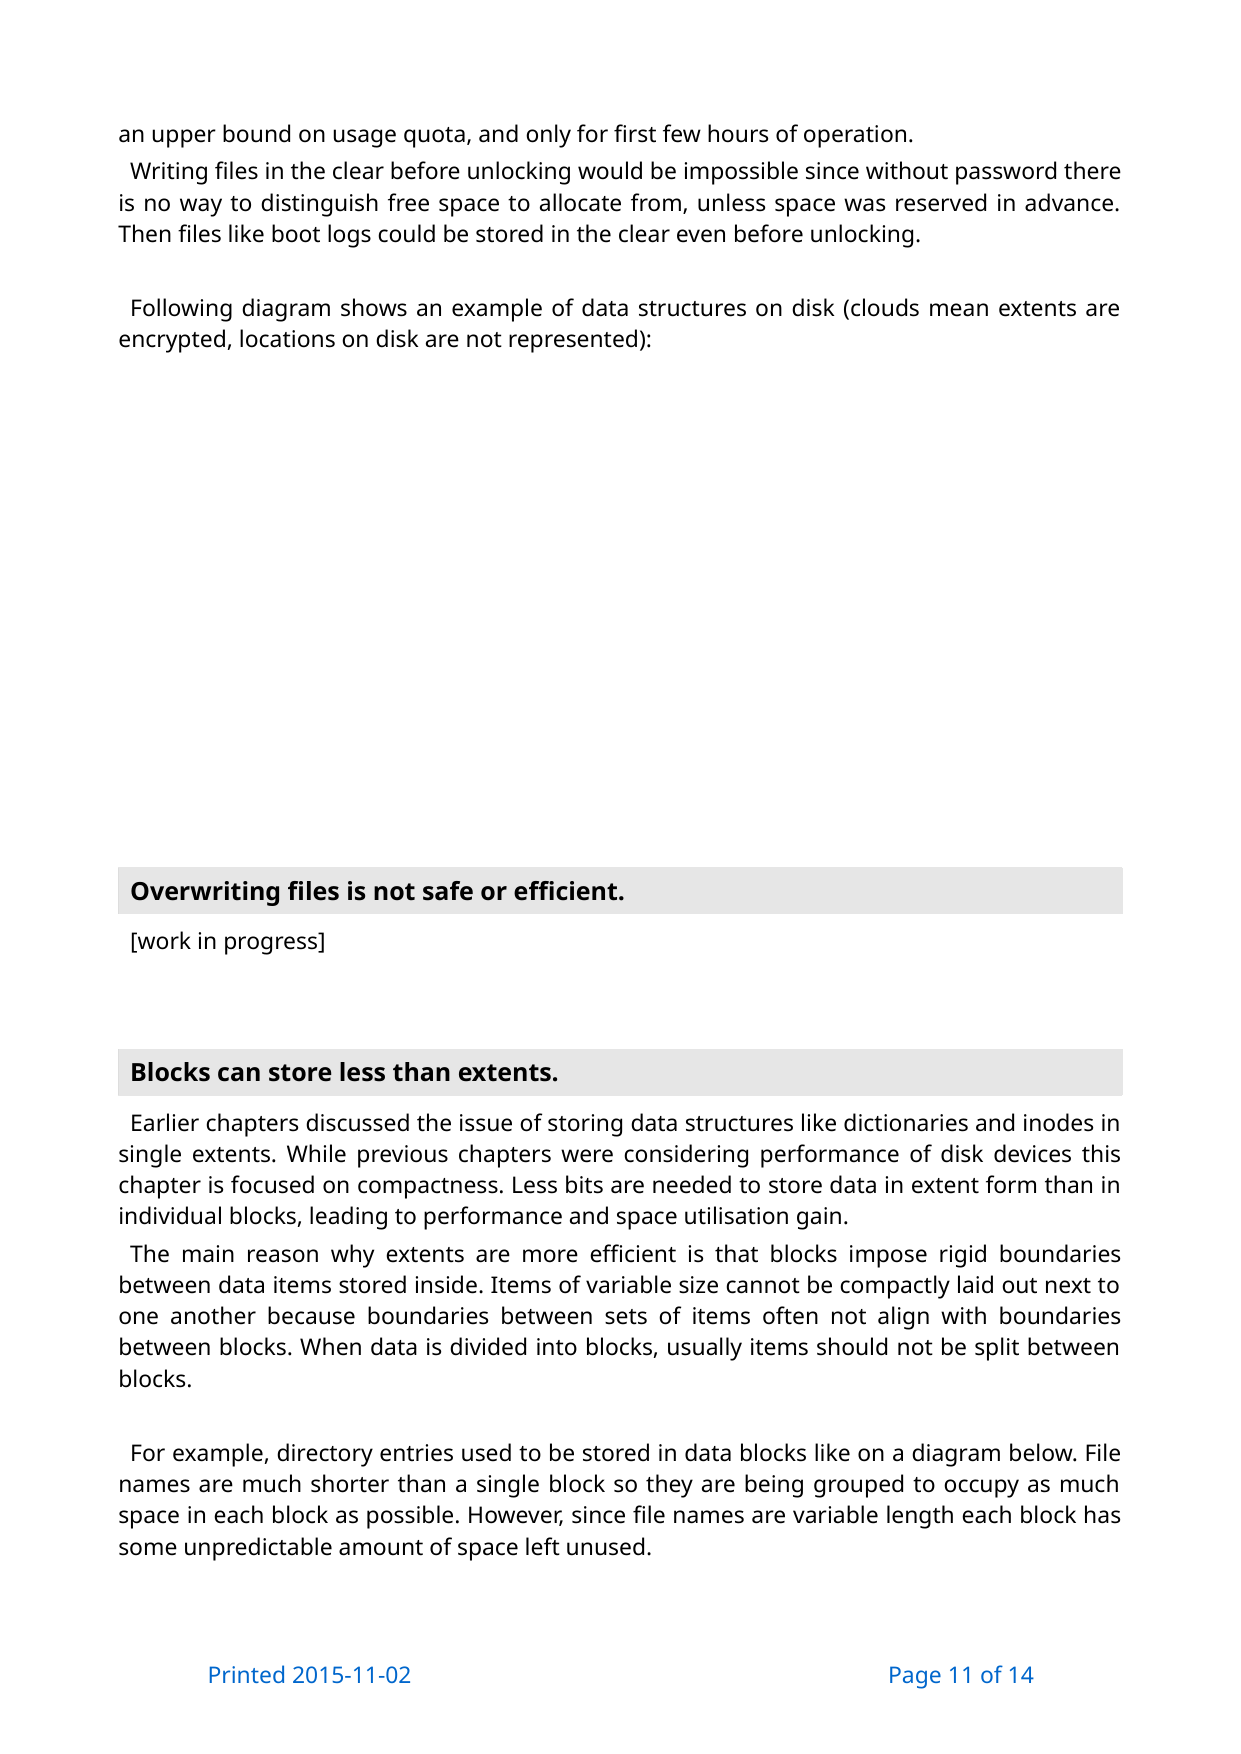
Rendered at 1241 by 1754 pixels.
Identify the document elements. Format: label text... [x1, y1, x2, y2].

subtitle Blocks can store less than extents. [119, 1050, 1122, 1095]
text For example, directory entries used to be stored in data blocks like on a diagram below. File names are much shorter than a single block so they are being grouped to occupy as much space in each block as possible. However, since file names are variable length each block has some unpredictable amount of space left unused. [118, 1437, 1122, 1562]
subtitle Overwriting files is not safe or efficient. [119, 869, 1122, 913]
text an upper bound on usage quota, and only for first few hours of operation. [118, 118, 1122, 149]
text [work in progress] [118, 925, 1122, 957]
text The main reason why extents are more efficient is that blocks impose rigid boundaries between data items stored inside. Items of variable size cannot be compactly laid out next to one another because boundaries between sets of items often not align with boundaries between blocks. When data is divided into blocks, usually items should not be split between blocks. [118, 1237, 1122, 1394]
text Following diagram shows an example of data structures on disk (clouds mean extents are encrypted, locations on disk are not represented): [118, 292, 1122, 355]
text Earlier chapters discussed the issue of storing data structures like dictionaries and inodes in single extents. While previous chapters were considering performance of disk devices this chapter is focused on compactness. Less bits are needed to store data in extent form than in individual blocks, leading to performance and space utilisation gain. [118, 1107, 1122, 1232]
text Writing files in the clear before unlocking would be impossible since without password there is no way to distinguish free space to allocate from, unless space was reserved in advance. Then files like boot logs could be stored in the clear even before unlocking. [118, 155, 1122, 249]
